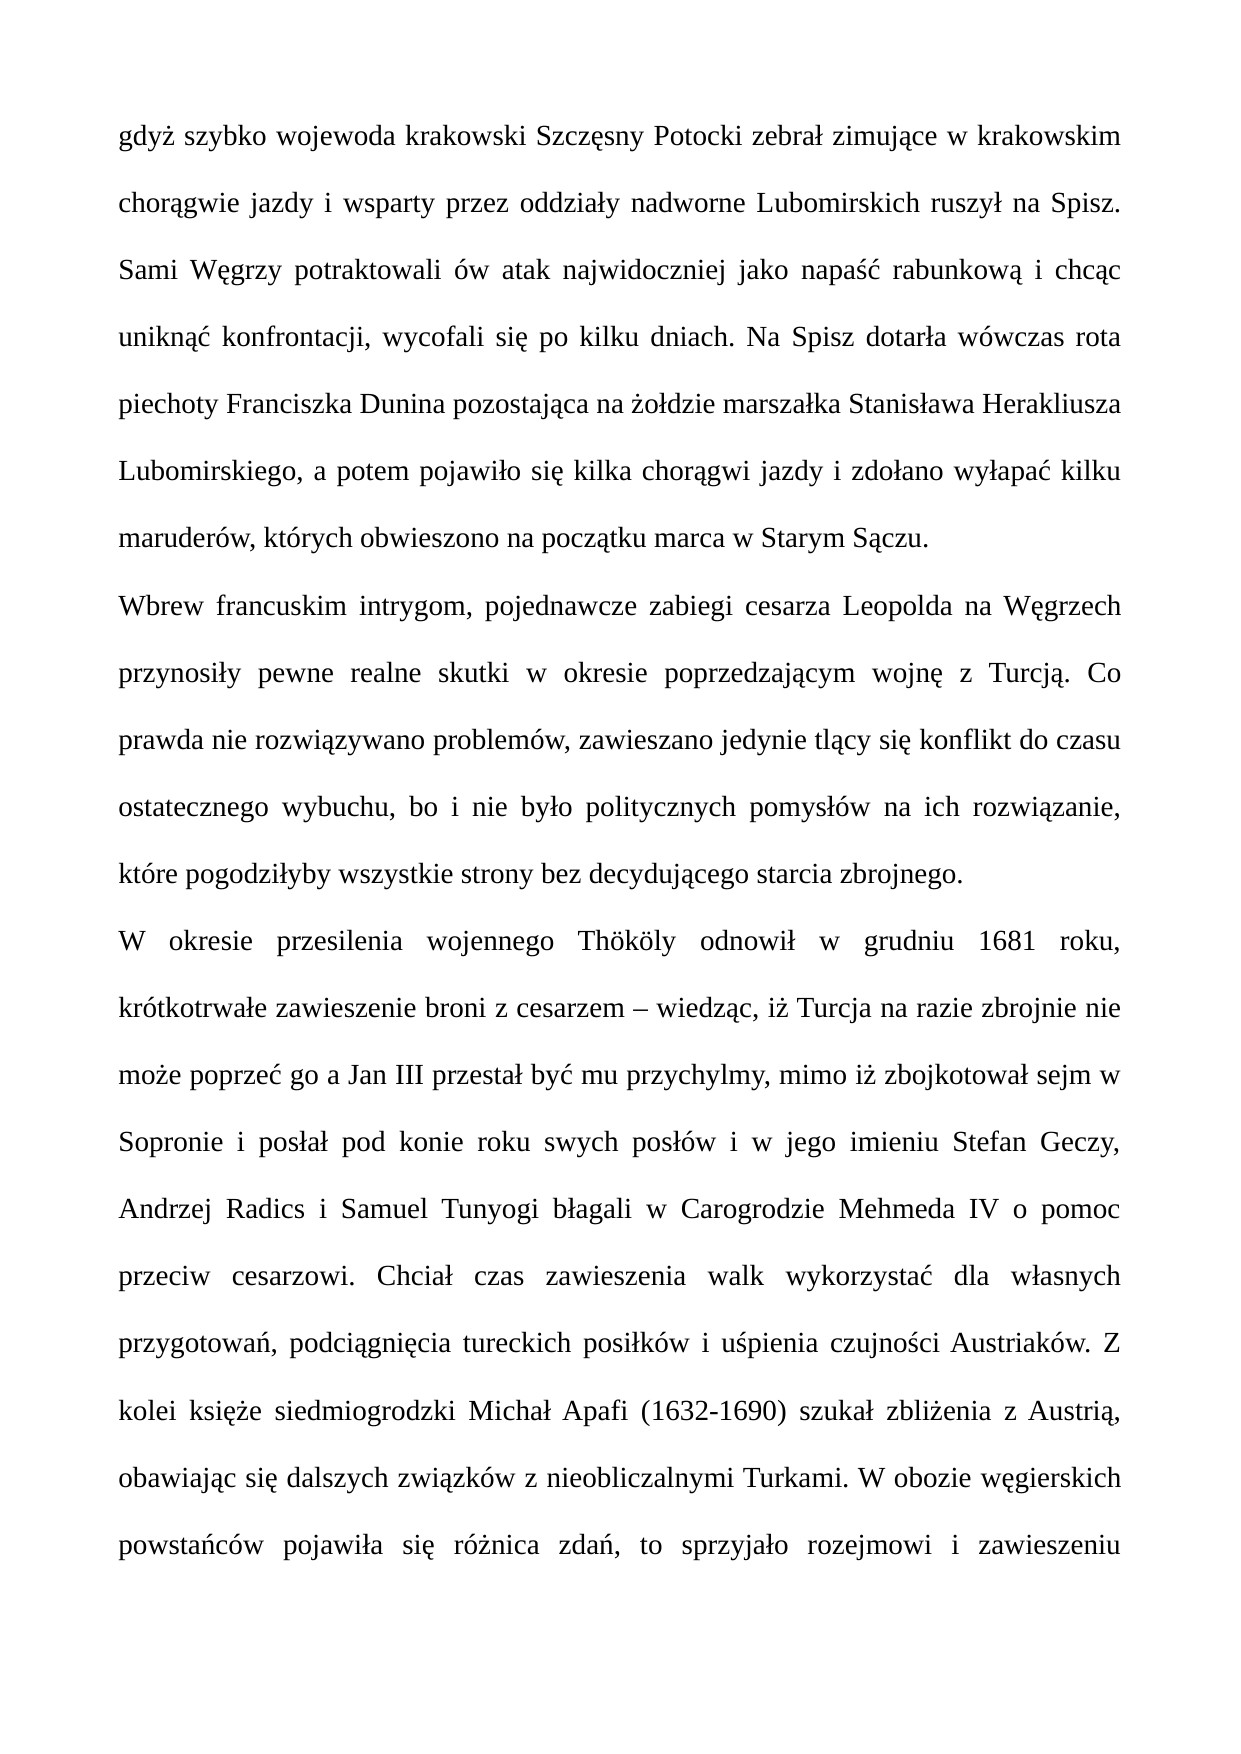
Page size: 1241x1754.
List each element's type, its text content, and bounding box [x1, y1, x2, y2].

text gdyż szybko wojewoda krakowski Szczęsny Potocki zebrał zimujące w krakowskim chorągwie jazdy i wsparty przez oddziały nadworne Lubomirskich ruszył na Spisz. Sami Węgrzy potraktowali ów atak najwidoczniej jako napaść rabunkową i chcąc uniknąć konfrontacji, wycofali się po kilku dniach. Na Spisz dotarła wówczas rota piechoty Franciszka Dunina pozostająca na żołdzie marszałka Stanisława Herakliusza Lubomirskiego, a potem pojawiło się kilka chorągwi jazdy i zdołano wyłapać kilku maruderów, których obwieszono na początku marca w Starym Sączu. [118, 118, 1122, 554]
text Wbrew francuskim intrygom, pojednawcze zabiegi cesarza Leopolda na Węgrzech przynosiły pewne realne skutki w okresie poprzedzającym wojnę z Turcją. Co prawda nie rozwiązywano problemów, zawieszano jedynie tlący się konflikt do czasu ostatecznego wybuchu, bo i nie było politycznych pomysłów na ich rozwiązanie, które pogodziłyby wszystkie strony bez decydującego starcia zbrojnego. [118, 588, 1122, 889]
text W okresie przesilenia wojennego Thököly odnowił w grudniu 1681 roku, krótkotrwałe zawieszenie broni z cesarzem – wiedząc, iż Turcja na razie zbrojnie nie może poprzeć go a Jan III przestał być mu przychylmy, mimo iż zbojkotował sejm w Sopronie i posłał pod konie roku swych posłów i w jego imieniu Stefan Geczy, Andrzej Radics i Samuel Tunyogi błagali w Carogrodzie Mehmeda IV o pomoc przeciw cesarzowi. Chciał czas zawieszenia walk wykorzystać dla własnych przygotowań, podciągnięcia tureckich posiłków i uśpienia czujności Austriaków. Z kolei księże siedmiogrodzki Michał Apafi (1632-1690) szukał zbliżenia z Austrią, obawiając się dalszych związków z nieobliczalnymi Turkami. W obozie węgierskich powstańców pojawiła się różnica zdań, to sprzyjało rozejmowi i zawieszeniu [118, 923, 1122, 1560]
